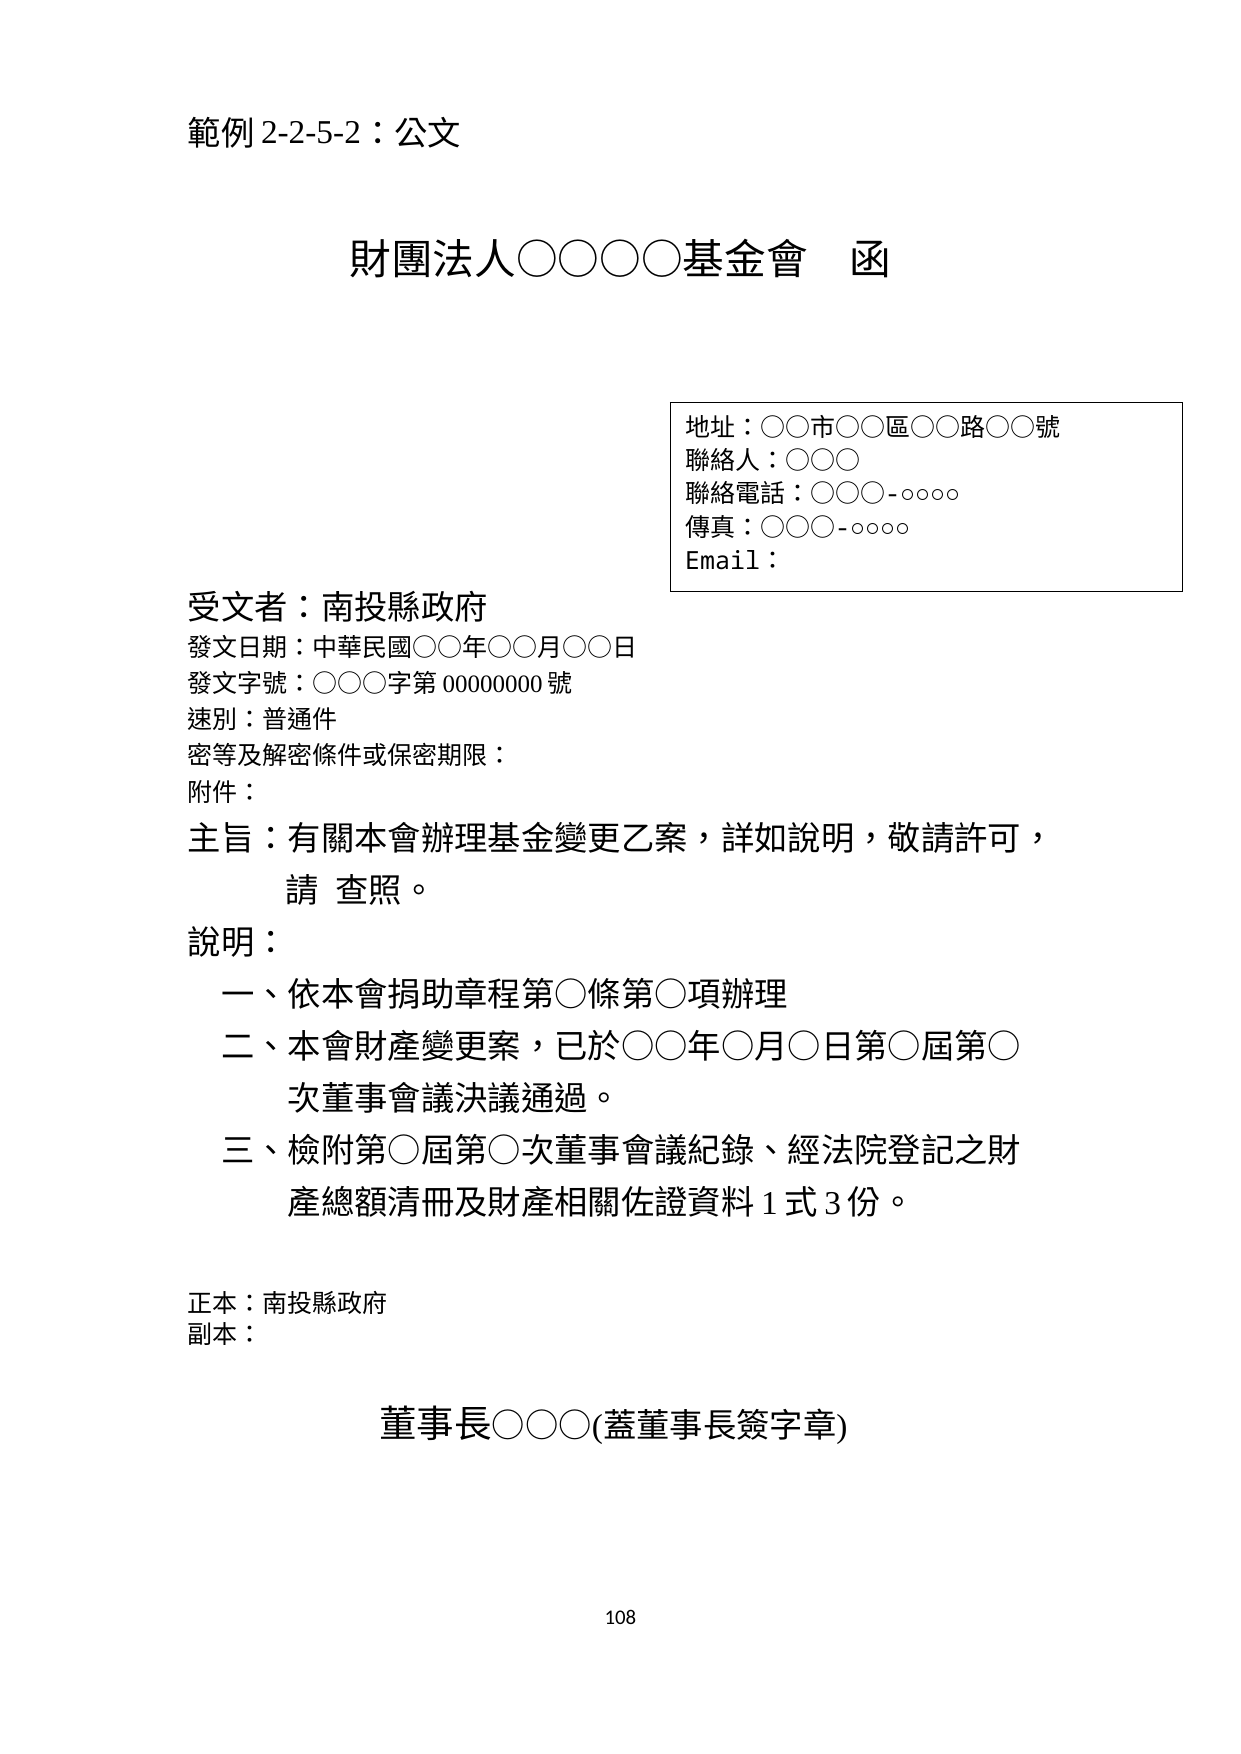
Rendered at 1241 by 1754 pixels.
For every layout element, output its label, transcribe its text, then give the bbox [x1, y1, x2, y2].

text 密等及解密條件或保密期限： [187, 736, 1053, 772]
text 二、本會財產變更案，已於○○年○月○日第○屆第○次董事會議決議通過。 [221, 1017, 1053, 1121]
text 發文日期：中華民國○○年○○月○○日 [187, 627, 1053, 663]
text 聯絡電話：○○○-○○○○ [685, 476, 1167, 509]
text 速別：普通件 [187, 699, 1053, 736]
text 財團法人○○○○基金會 函 [187, 214, 1053, 277]
subtitle 範例2-2-5-2：公文 [187, 89, 1053, 152]
text 正本：南投縣政府 [187, 1287, 1053, 1319]
text 說明： [187, 912, 1053, 964]
text 三、檢附第○屆第○次董事會議紀錄、經法院登記之財產總額清冊及財產相關佐證資料1式3份。 [221, 1121, 1053, 1225]
text 地址：○○市○○區○○路○○號 [685, 409, 1167, 443]
text 主旨：有關本會辦理基金變更乙案，詳如說明，敬請許可，請 查照。 [187, 808, 1053, 912]
text 受文者：南投縣政府 [187, 589, 548, 627]
text 發文字號：○○○字第00000000號 [187, 663, 1053, 699]
text 董事長○○○(蓋董事長簽字章) [187, 1412, 1053, 1444]
text 一、依本會捐助章程第○條第○項辦理 [221, 964, 1053, 1017]
text 附件： [187, 772, 1053, 808]
text 聯絡人：○○○ [685, 443, 1167, 476]
text Email： [685, 543, 1167, 576]
text 傳真：○○○-○○○○ [685, 509, 1167, 543]
text 副本： [187, 1319, 1053, 1350]
